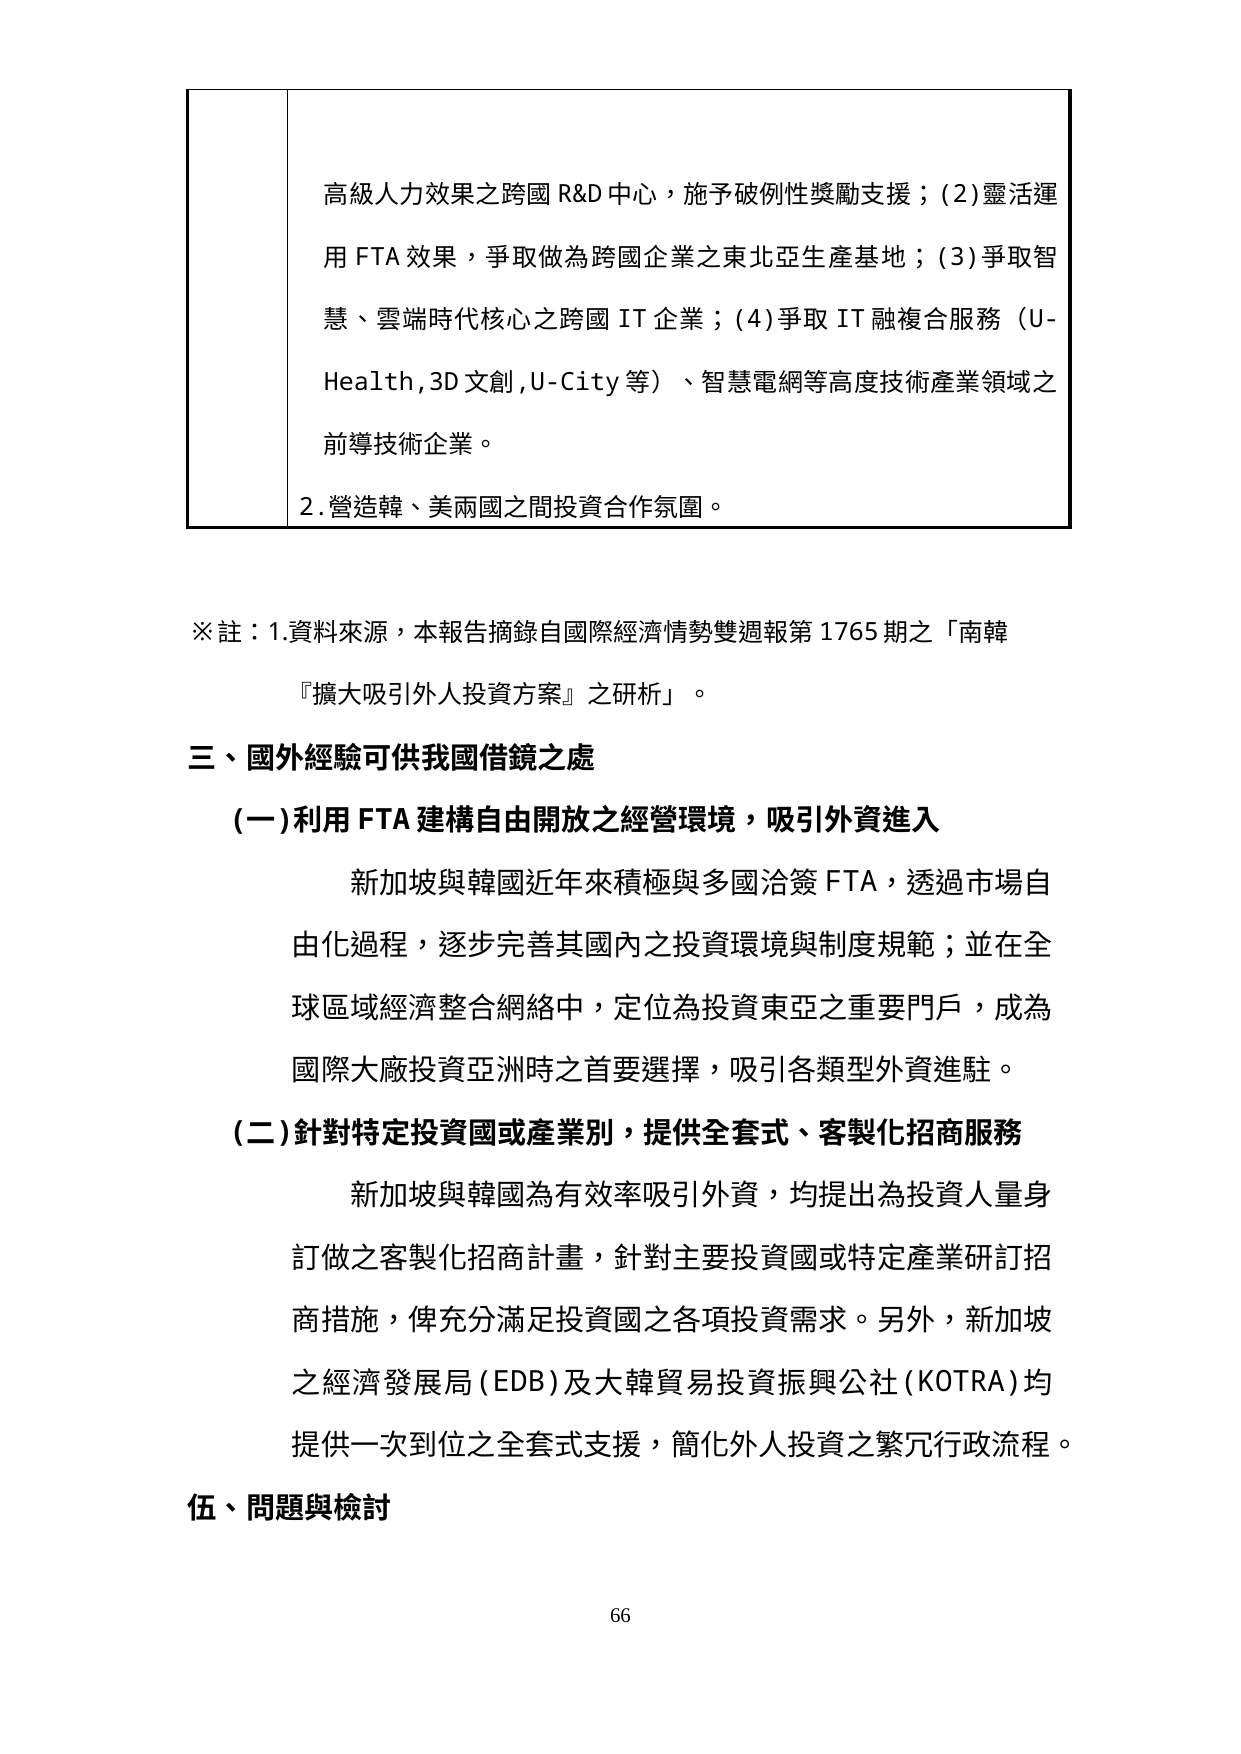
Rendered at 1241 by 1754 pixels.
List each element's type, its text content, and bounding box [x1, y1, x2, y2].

text 伍、問題與檢討 [187, 1464, 1053, 1526]
text 新加坡與韓國為有效率吸引外資，均提出為投資人量身訂做之客製化招商計畫，針對主要投資國或特定產業研訂招商措施，俾充分滿足投資國之各項投資需求。另外，新加坡之經濟發展局(EDB)及大韓貿易投資振興公社(KOTRA)均提供一次到位之全套式支援，簡化外人投資之繁冗行政流程。 [292, 1151, 1053, 1464]
text 三、國外經驗可供我國借鏡之處 [187, 714, 1053, 776]
table_cell [189, 90, 287, 526]
text (二)針對特定投資國或產業別，提供全套式、客製化招商服務 [229, 1089, 1053, 1151]
text ※註：1.資料來源，本報告摘錄自國際經濟情勢雙週報第1765期之「南韓『擴大吸引外人投資方案』之研析」。 [187, 589, 1053, 714]
text (一)利用FTA建構自由開放之經營環境，吸引外資進入 [229, 776, 1053, 839]
text 新加坡與韓國近年來積極與多國洽簽FTA，透過市場自由化過程，逐步完善其國內之投資環境與制度規範；並在全球區域經濟整合網絡中，定位為投資東亞之重要門戶，成為國際大廠投資亞洲時之首要選擇，吸引各類型外資進駐。 [292, 839, 1053, 1089]
table_cell 高級人力效果之跨國R&D中心，施予破例性獎勵支援；(2)靈活運用FTA效果，爭取做為跨國企業之東北亞生產基地；(3)爭取智慧、雲端時代核心之跨國IT企業；(4)爭取IT融複合服務（U-Health,3D文創,U-City等）、智慧電網等高度技術產業領域之前導技術企業。 2.營造韓、美兩國之間投資合作氛圍。 [288, 90, 1068, 526]
